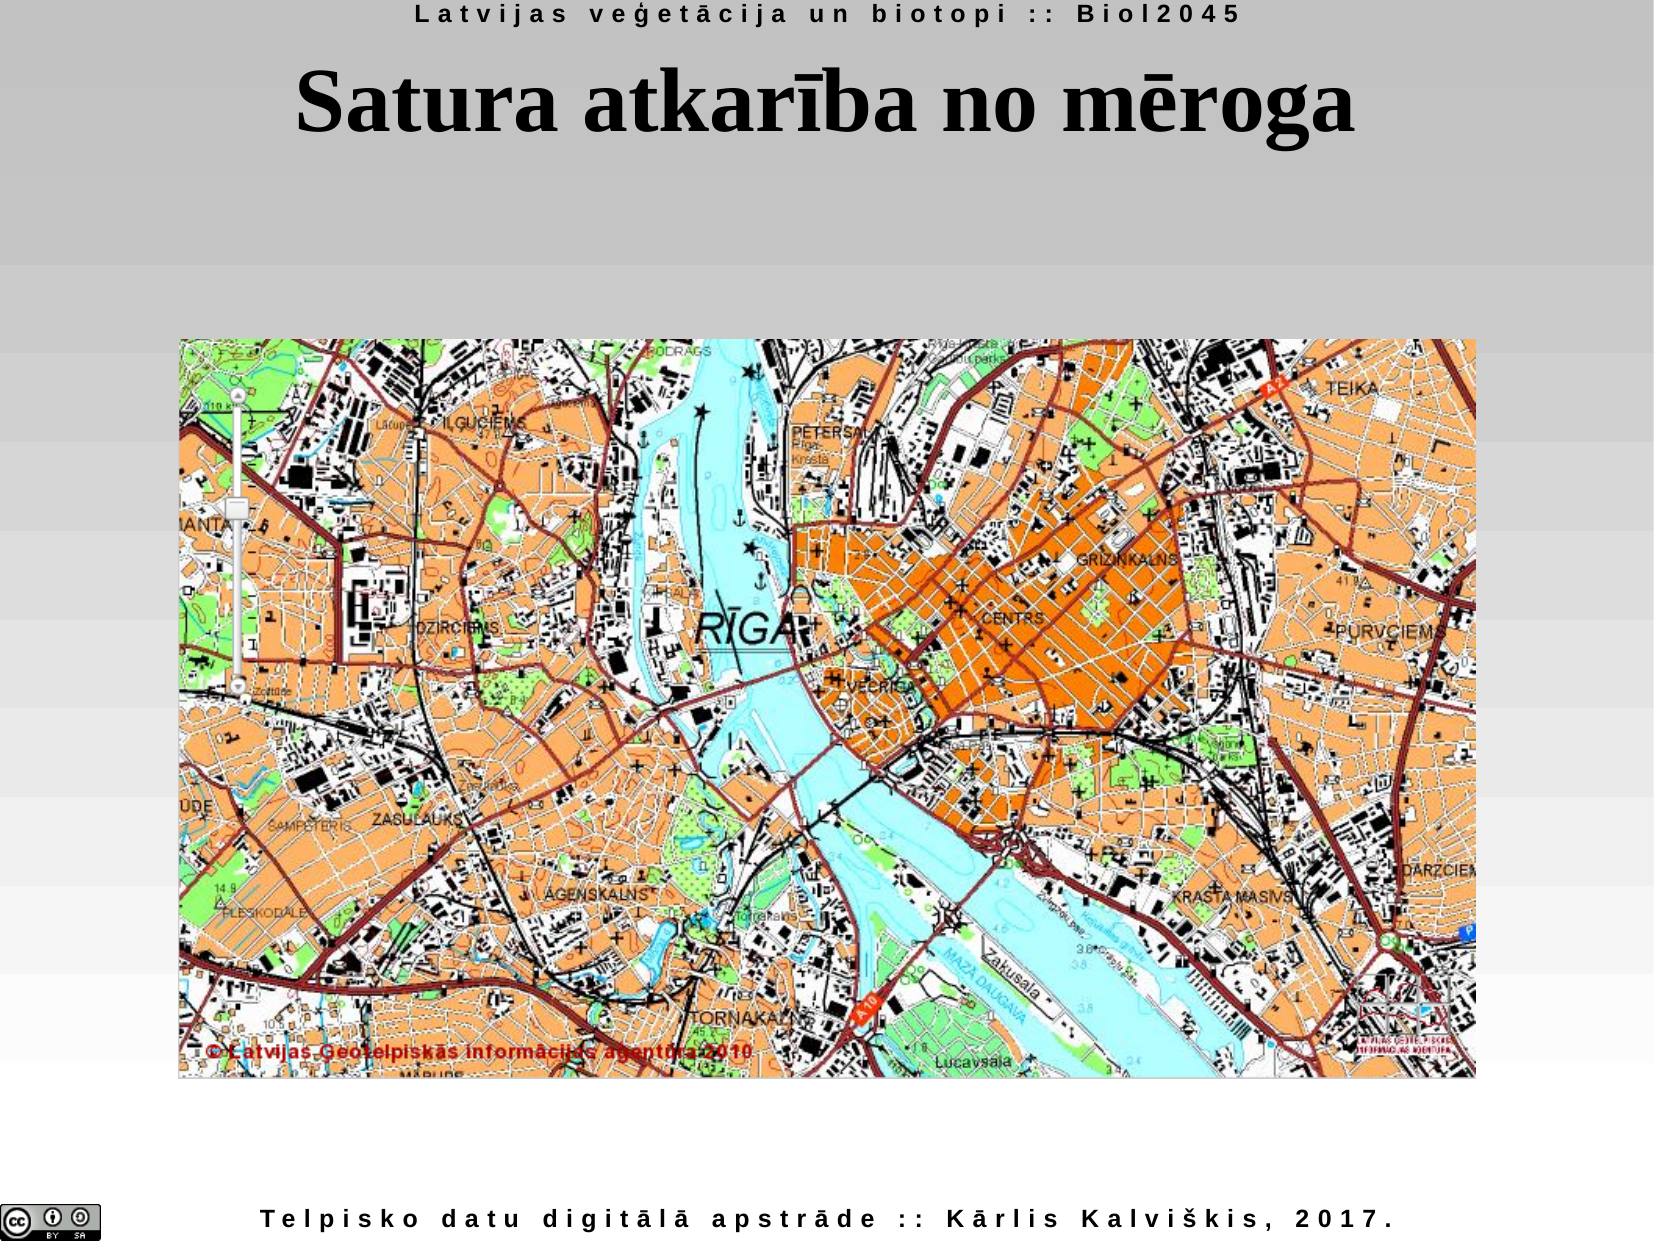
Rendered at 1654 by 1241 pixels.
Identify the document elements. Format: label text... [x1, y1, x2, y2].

picture [0, 0, 1654, 1241]
title Satura atkarība no mēroga [29, 49, 1625, 296]
